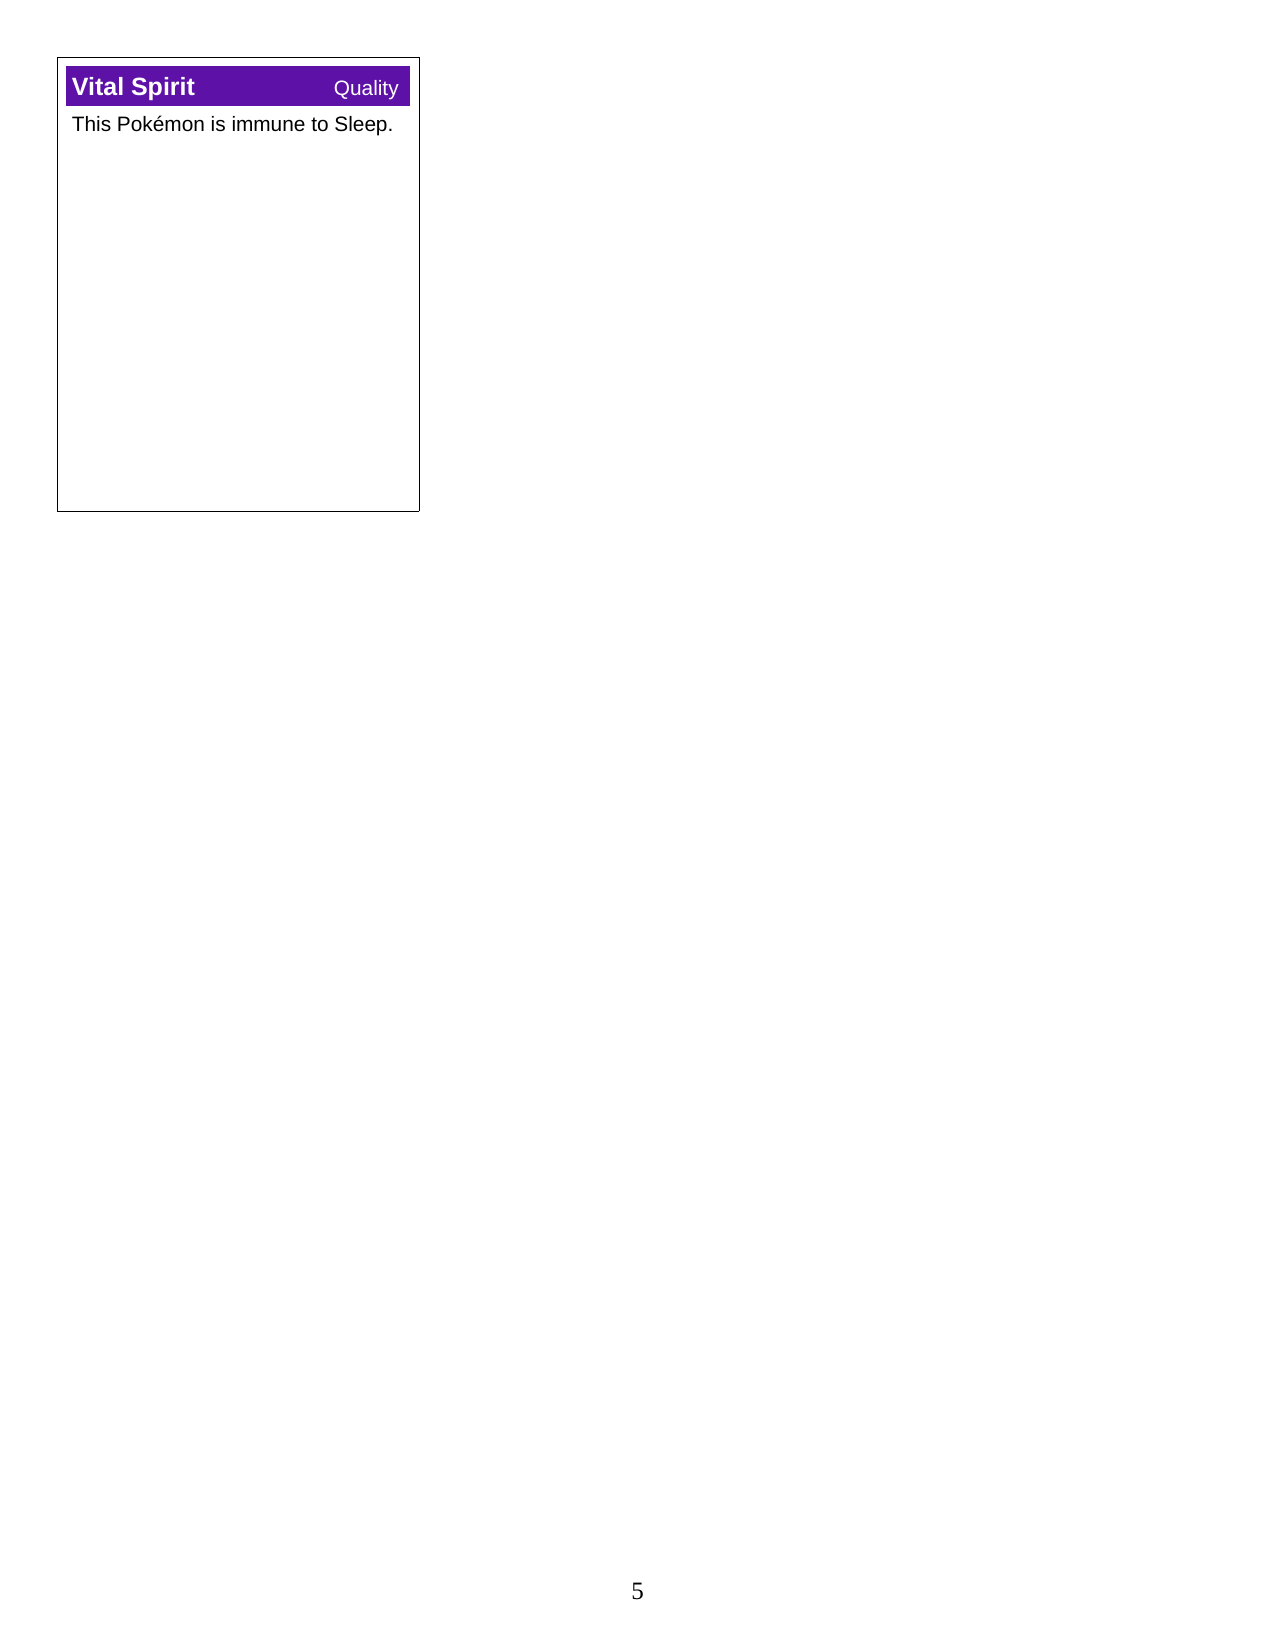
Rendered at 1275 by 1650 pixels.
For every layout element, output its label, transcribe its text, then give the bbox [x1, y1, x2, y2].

table_cell This Pokémon is immune to Sleep. [66, 106, 410, 141]
table_header Vital Spirit Quality [66, 66, 410, 106]
